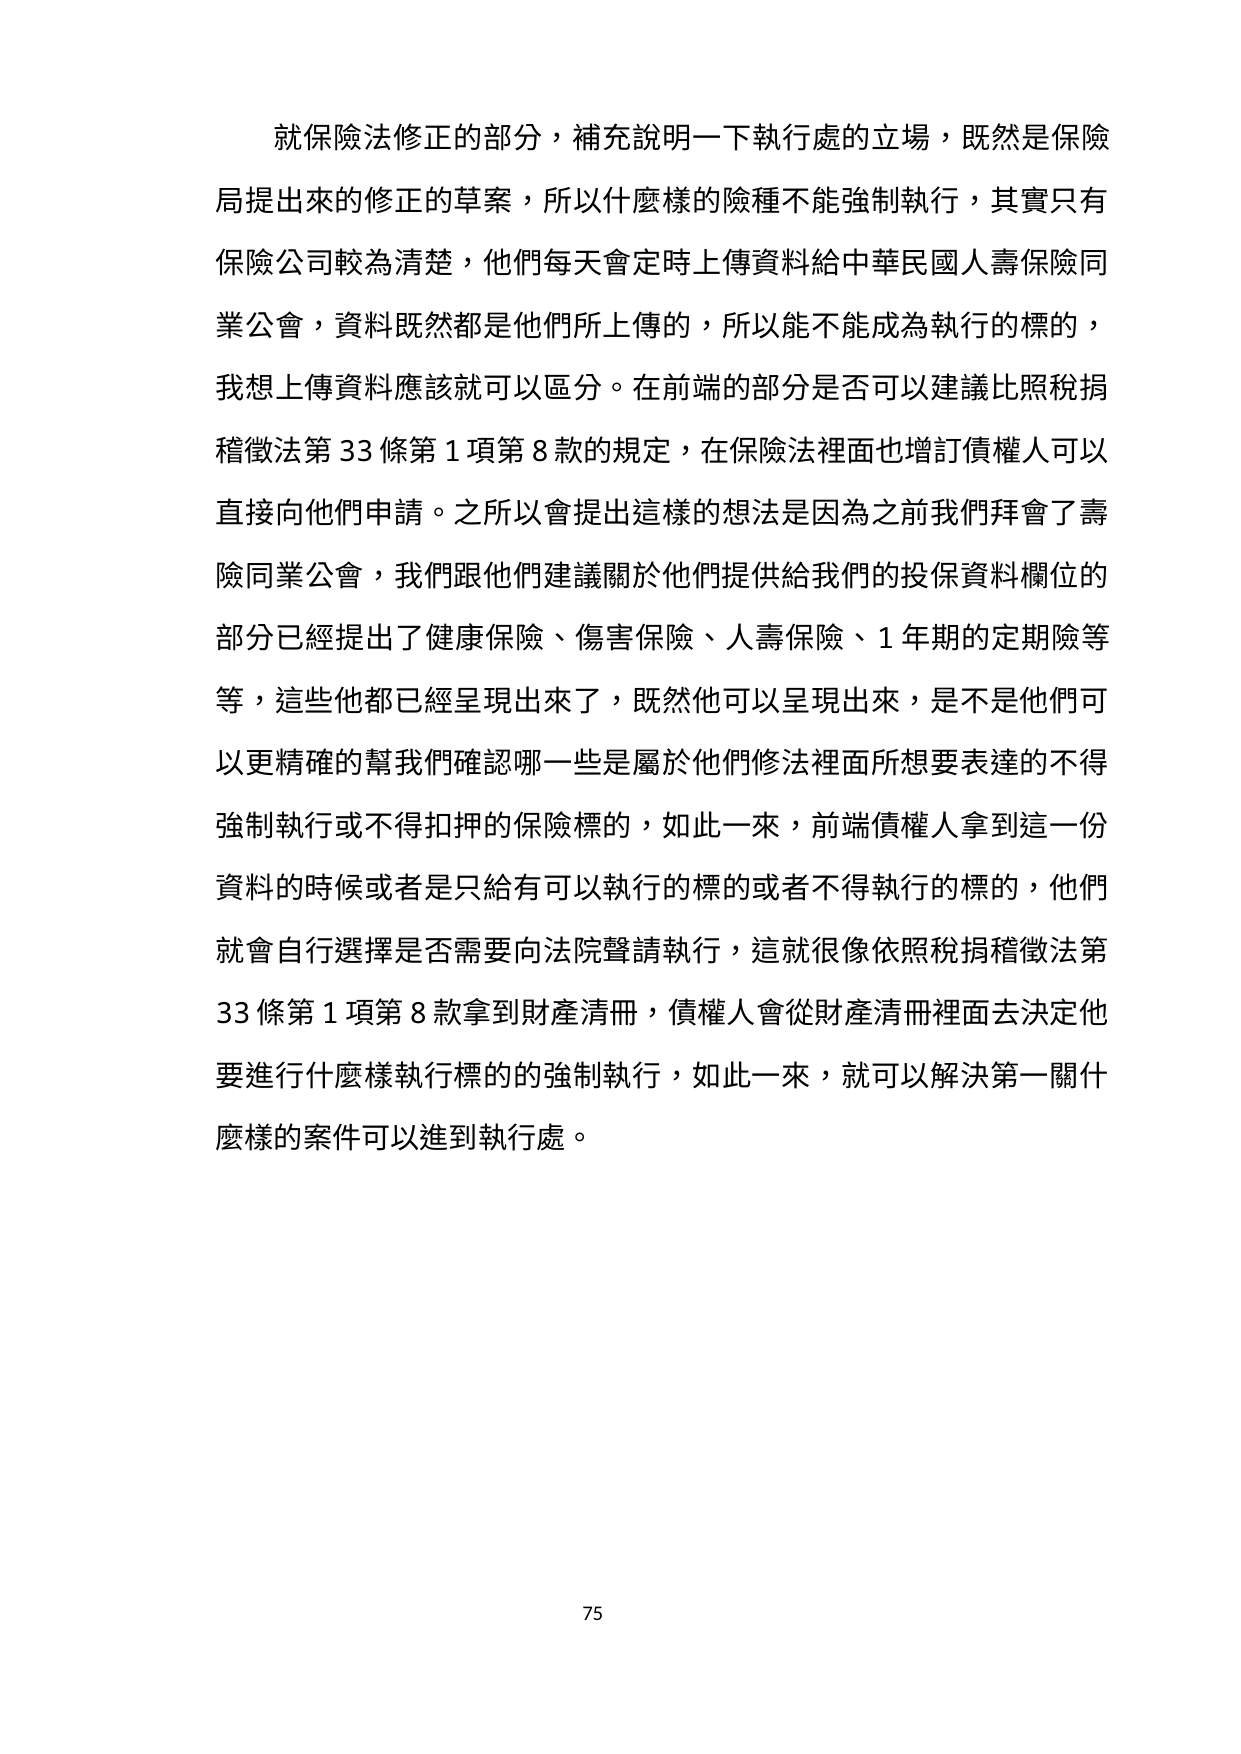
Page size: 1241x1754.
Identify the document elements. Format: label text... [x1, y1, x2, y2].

subtitle 就保險法修正的部分，補充說明一下執行處的立場，既然是保險局提出來的修正的草案，所以什麼樣的險種不能強制執行，其實只有保險公司較為清楚，他們每天會定時上傳資料給中華民國人壽保險同業公會，資料既然都是他們所上傳的，所以能不能成為執行的標的，我想上傳資料應該就可以區分。在前端的部分是否可以建議比照稅捐稽徵法第33條第1項第8款的規定，在保險法裡面也增訂債權人可以直接向他們申請。之所以會提出這樣的想法是因為之前我們拜會了壽險同業公會，我們跟他們建議關於他們提供給我們的投保資料欄位的部分已經提出了健康保險、傷害保險、人壽保險、1年期的定期險等等，這些他都已經呈現出來了，既然他可以呈現出來，是不是他們可以更精確的幫我們確認哪一些是屬於他們修法裡面所想要表達的不得強制執行或不得扣押的保險標的，如此一來，前端債權人拿到這一份資料的時候或者是只給有可以執行的標的或者不得執行的標的，他們就會自行選擇是否需要向法院聲請執行，這就很像依照稅捐稽徵法第33條第1項第8款拿到財產清冊，債權人會從財產清冊裡面去決定他要進行什麼樣執行標的的強制執行，如此一來，就可以解決第一關什麼樣的案件可以進到執行處。 [215, 94, 1110, 1157]
